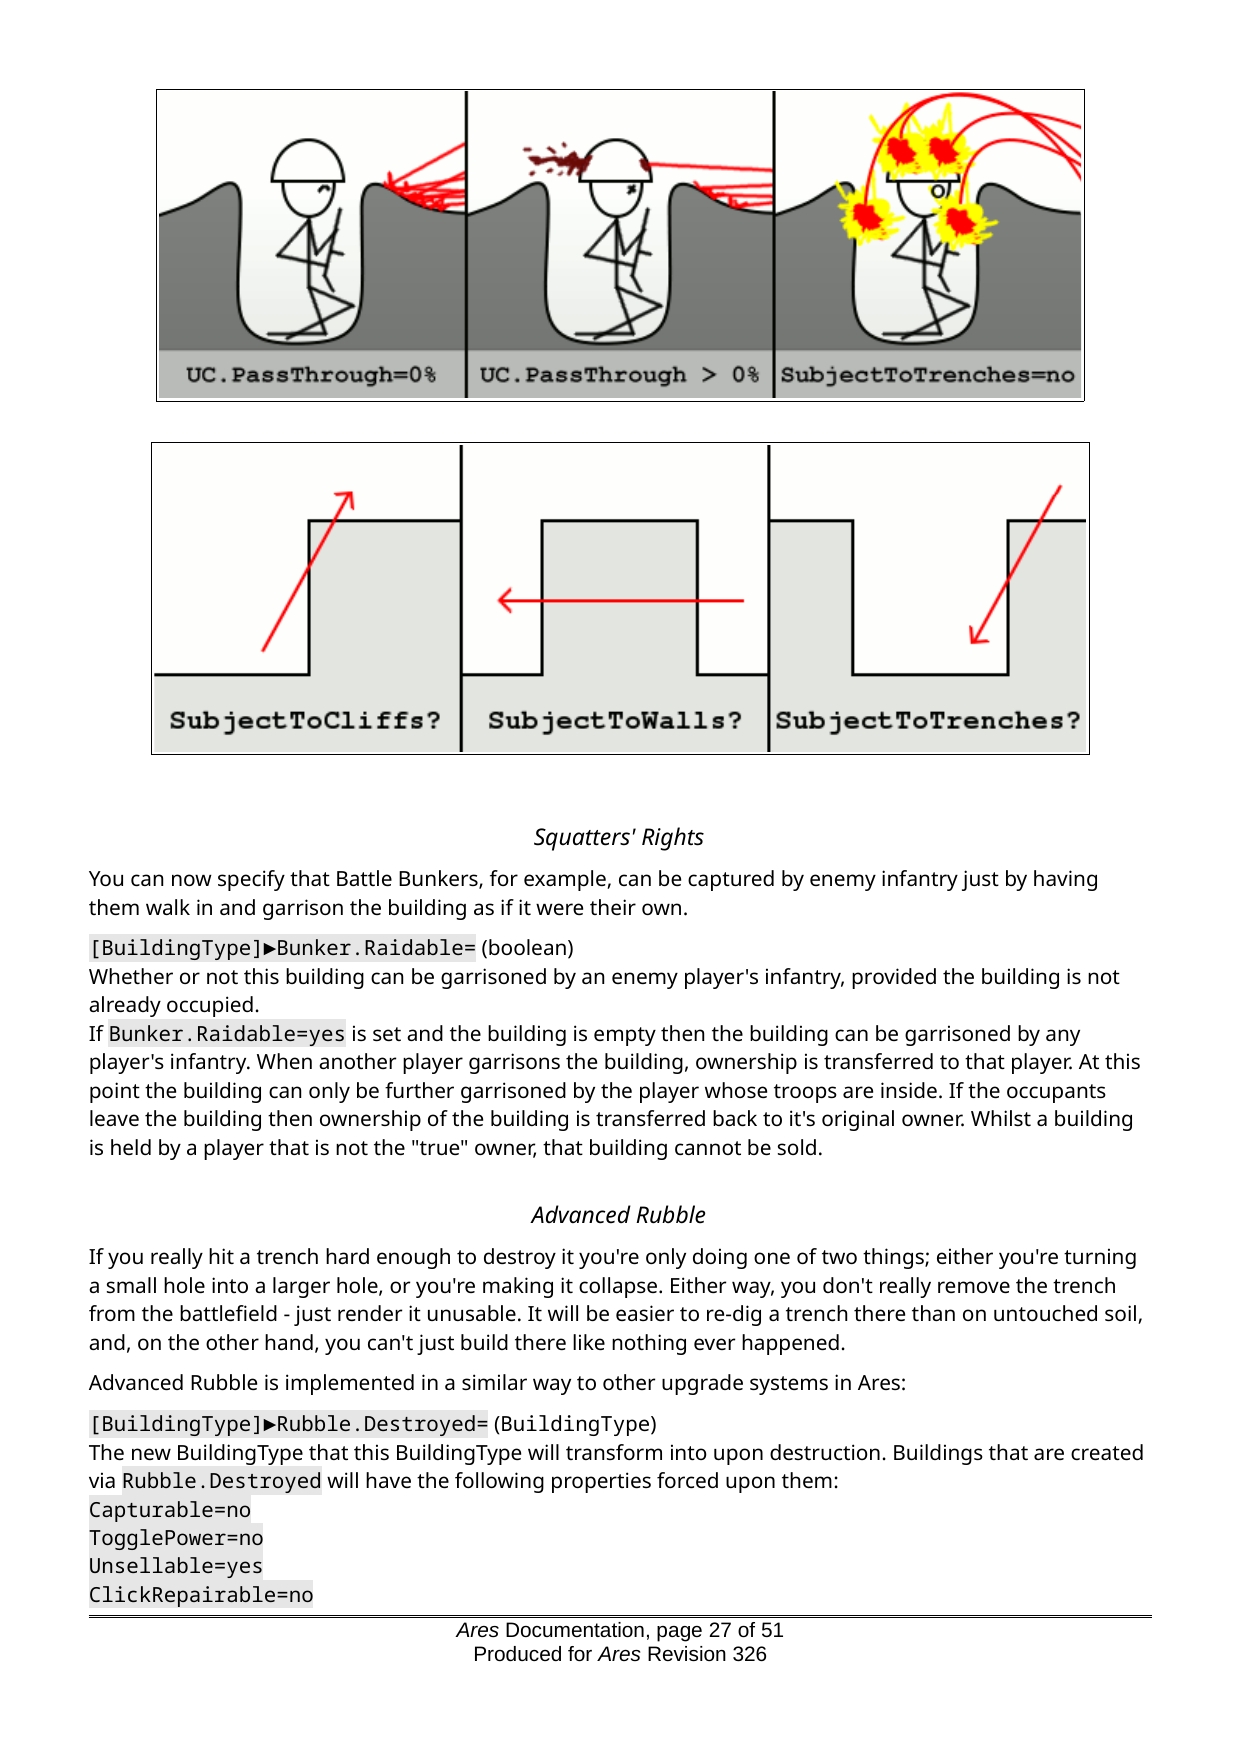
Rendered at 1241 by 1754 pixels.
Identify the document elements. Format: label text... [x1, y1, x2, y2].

text Advanced Rubble is implemented in a similar way to other upgrade systems in Ares: [88, 1368, 1152, 1397]
text You can now specify that Battle Bunkers, for example, can be captured by enemy infantry just by having them walk in and garrison the building as if it were their own. [88, 864, 1152, 921]
picture [159, 91, 1082, 398]
text If you really hit a trench hard enough to destroy it you're only doing one of two things; either you're turning a small hole into a larger hole, or you're making it collapse. Either way, you don't really remove the trench from the battlefield - just render it unusable. It will be easier to re-dig a trench there than on untouched soil, and, on the other hand, you can't just build there like nothing ever happened. [88, 1242, 1152, 1356]
picture [154, 445, 1086, 752]
subtitle Squatters' Rights [88, 820, 1152, 852]
text [BuildingType]►Rubble.Destroyed= (BuildingType) The new BuildingType that this BuildingType will transform into upon destruction. Buildings that are created via Rubble.Destroyed will have the following properties forced upon them: Capturable=no TogglePower=no Unsellable=yes ClickRepairable=no [88, 1409, 1152, 1608]
subtitle Advanced Rubble [88, 1198, 1152, 1230]
text [BuildingType]►Bunker.Raidable= (boolean) Whether or not this building can be garrisoned by an enemy player's infantry, provided the building is not already occupied. If Bunker.Raidable=yes is set and the building is empty then the building can be garrisoned by any player's infantry. When another player garrisons the building, ownership is transferred to that player. At this point the building can only be further garrisoned by the player whose troops are inside. If the occupants leave the building then ownership of the building is transferred back to it's original owner. Whilst a building is held by a player that is not the "true" owner, that building cannot be sold. [88, 933, 1152, 1161]
